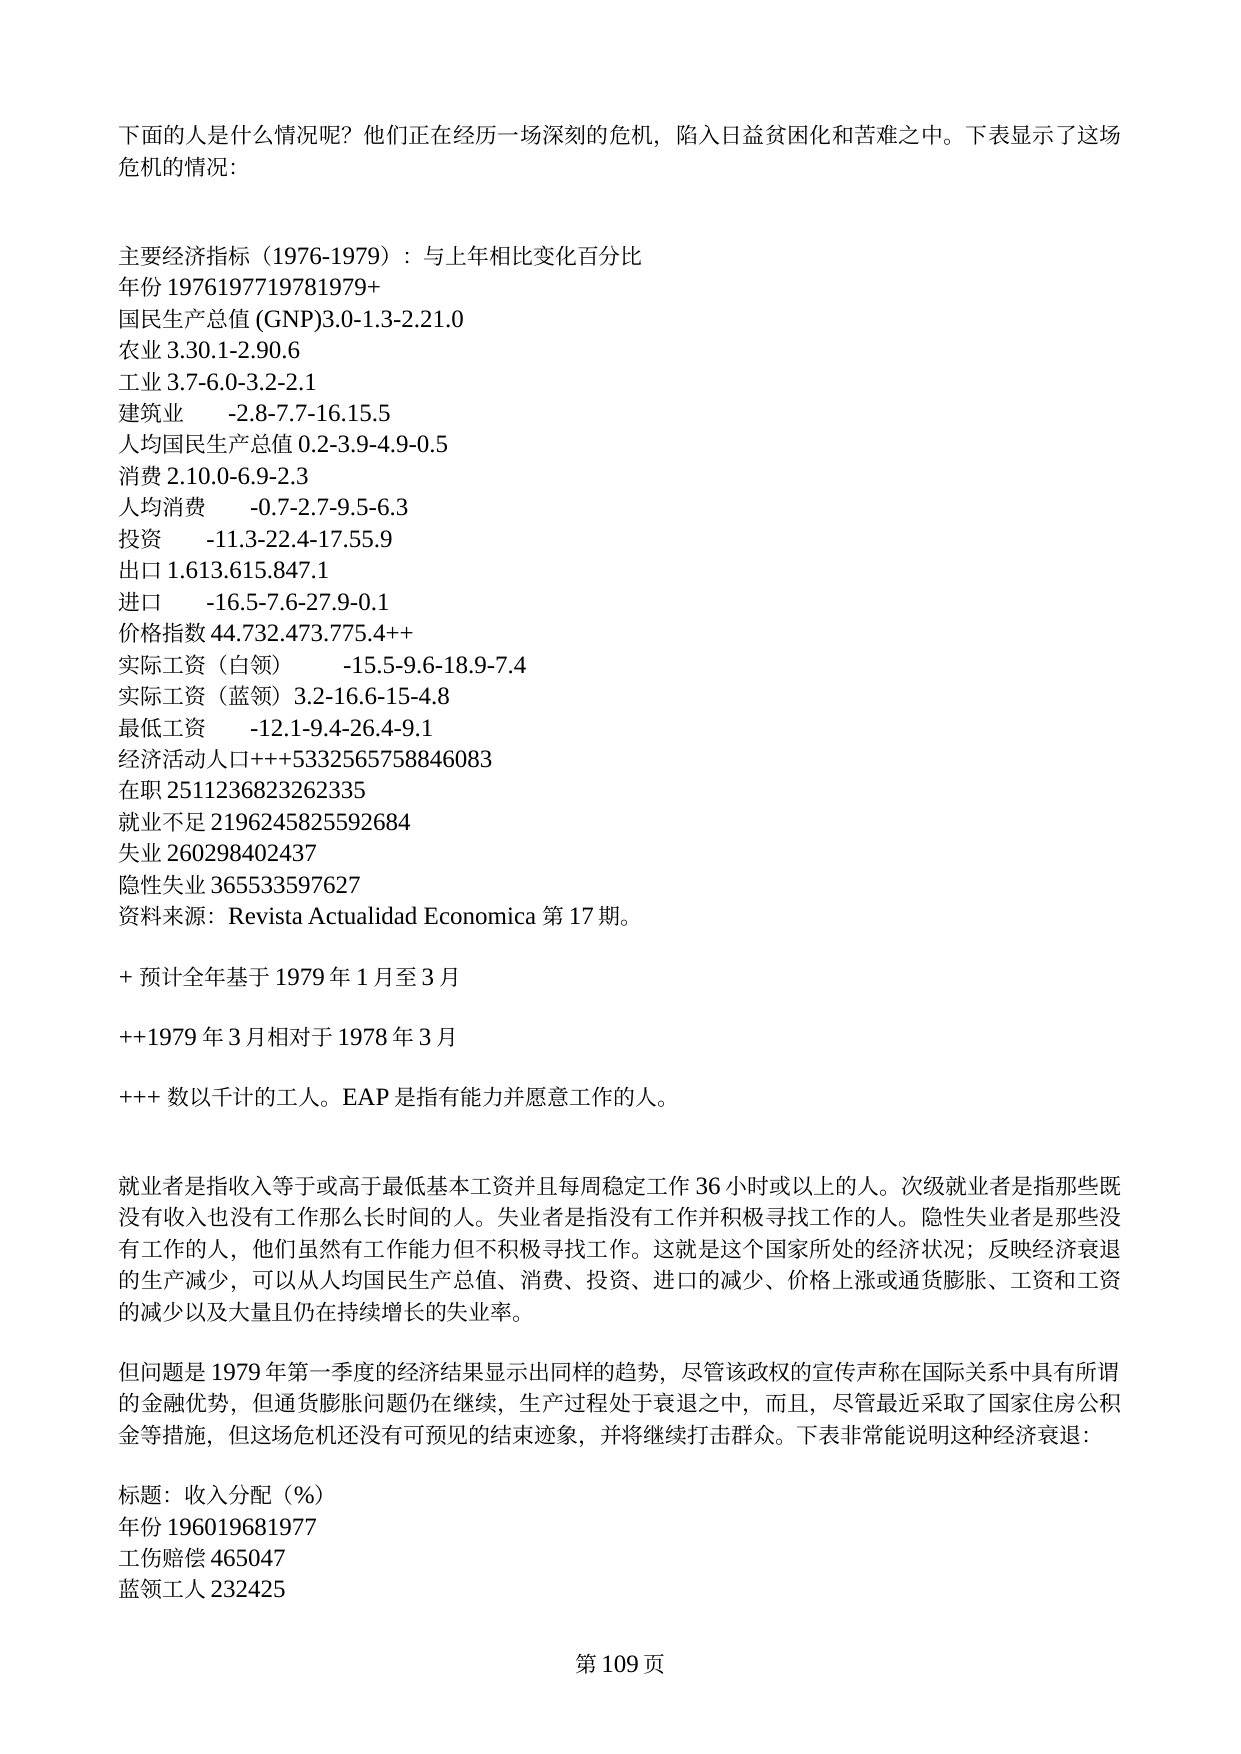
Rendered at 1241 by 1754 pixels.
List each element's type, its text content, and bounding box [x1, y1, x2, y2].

text 下面的人是什么情况呢？他们正在经历一场深刻的危机，陷入日益贫困化和苦难之中。下表显示了这场危机的情况： [118, 118, 1122, 181]
text 资料来源：Revista Actualidad Economica 第17期。 [118, 899, 1122, 931]
text 人均消费 -0.7-2.7-9.5-6.3 [118, 491, 1122, 522]
text 国民生产总值 (GNP)3.0-1.3-2.21.0 [118, 302, 1122, 333]
text + 预计全年基于1979年1月至3月 [118, 960, 1122, 991]
text 出口1.613.615.847.1 [118, 553, 1122, 585]
text 就业不足2196245825592684 [118, 805, 1122, 837]
text 主要经济指标（1976-1979）：与上年相比变化百分比 [118, 239, 1122, 270]
text 工伤赔偿465047 [118, 1541, 1122, 1573]
text 价格指数44.732.473.775.4++ [118, 616, 1122, 648]
text 进口 -16.5-7.6-27.9-0.1 [118, 585, 1122, 616]
text 蓝领工人232425 [118, 1573, 1122, 1604]
text 消费2.10.0-6.9-2.3 [118, 459, 1122, 491]
text 实际工资（白领） -15.5-9.6-18.9-7.4 [118, 648, 1122, 679]
text 人均国民生产总值0.2-3.9-4.9-0.5 [118, 428, 1122, 459]
text 标题：收入分配（%） [118, 1478, 1122, 1510]
text 投资 -11.3-22.4-17.55.9 [118, 522, 1122, 553]
text 最低工资 -12.1-9.4-26.4-9.1 [118, 711, 1122, 742]
text 农业3.30.1-2.90.6 [118, 333, 1122, 365]
text 失业260298402437 [118, 837, 1122, 868]
text 隐性失业365533597627 [118, 868, 1122, 899]
text 但问题是1979年第一季度的经济结果显示出同样的趋势，尽管该政权的宣传声称在国际关系中具有所谓的金融优势，但通货膨胀问题仍在继续，生产过程处于衰退之中，而且，尽管最近采取了国家住房公积金等措施，但这场危机还没有可预见的结束迹象，并将继续打击群众。下表非常能说明这种经济衰退： [118, 1355, 1122, 1449]
text 工业3.7-6.0-3.2-2.1 [118, 365, 1122, 396]
text 建筑业 -2.8-7.7-16.15.5 [118, 396, 1122, 428]
text 实际工资（蓝领）3.2-16.6-15-4.8 [118, 679, 1122, 711]
text 就业者是指收入等于或高于最低基本工资并且每周稳定工作36小时或以上的人。次级就业者是指那些既没有收入也没有工作那么长时间的人。失业者是指没有工作并积极寻找工作的人。隐性失业者是那些没有工作的人，他们虽然有工作能力但不积极寻找工作。这就是这个国家所处的经济状况；反映经济衰退的生产减少，可以从人均国民生产总值、消费、投资、进口的减少、价格上涨或通货膨胀、工资和工资的减少以及大量且仍在持续增长的失业率。 [118, 1169, 1122, 1326]
text +++ 数以千计的工人。EAP是指有能力并愿意工作的人。 [118, 1080, 1122, 1112]
text 年份1976197719781979+ [118, 270, 1122, 302]
text 在职2511236823262335 [118, 774, 1122, 805]
text 年份196019681977 [118, 1510, 1122, 1541]
text ++1979年3月相对于1978年3月 [118, 1020, 1122, 1051]
text 经济活动人口+++5332565758846083 [118, 742, 1122, 774]
